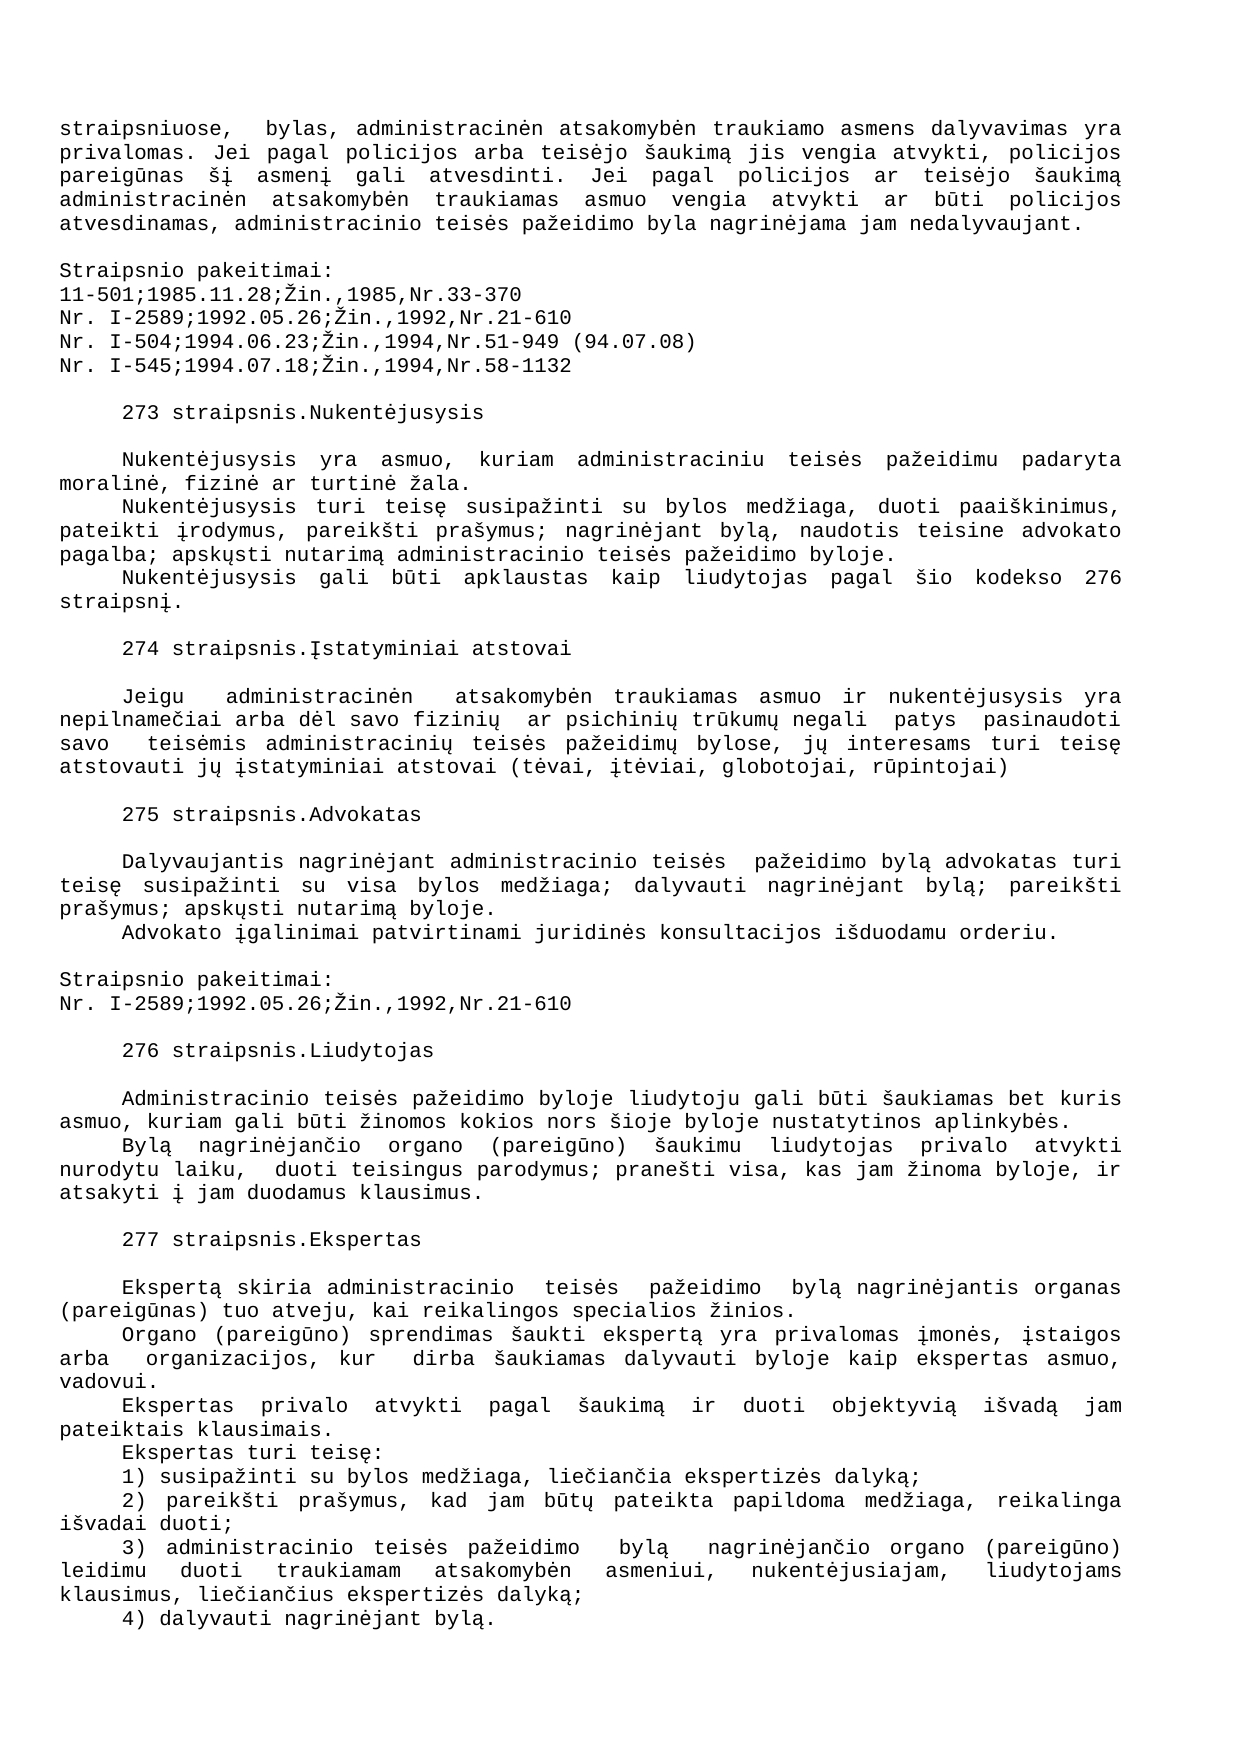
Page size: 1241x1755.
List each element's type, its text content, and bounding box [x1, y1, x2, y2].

text 11-501;1985.11.28;Žin.,1985,Nr.33-370 [59, 284, 1122, 307]
text Advokato įgalinimai patvirtinami juridinės konsultacijos išduodamu orderiu. [59, 922, 1122, 946]
text 277 straipsnis.Ekspertas [59, 1229, 1122, 1253]
text 1) susipažinti su bylos medžiaga, liečiančia ekspertizės dalyką; [59, 1466, 1122, 1489]
text Straipsnio pakeitimai: [59, 260, 1122, 284]
text 273 straipsnis.Nukentėjusysis [59, 402, 1122, 426]
text 3) administracinio teisės pažeidimo bylą nagrinėjančio organo (pareigūno) leidimu duoti traukiamam atsakomybėn asmeniui, nukentėjusiajam, liudytojams klausimus, liečiančius ekspertizės dalyką; [59, 1537, 1122, 1608]
text straipsniuose, bylas, administracinėn atsakomybėn traukiamo asmens dalyvavimas yra privalomas. Jei pagal policijos arba teisėjo šaukimą jis vengia atvykti, policijos pareigūnas šį asmenį gali atvesdinti. Jei pagal policijos ar teisėjo šaukimą administracinėn atsakomybėn traukiamas asmuo vengia atvykti ar būti policijos atvesdinamas, administracinio teisės pažeidimo byla nagrinėjama jam nedalyvaujant. [59, 118, 1122, 236]
text Bylą nagrinėjančio organo (pareigūno) šaukimu liudytojas privalo atvykti nurodytu laiku, duoti teisingus parodymus; pranešti visa, kas jam žinoma byloje, ir atsakyti į jam duodamus klausimus. [59, 1135, 1122, 1206]
text Nukentėjusysis yra asmuo, kuriam administraciniu teisės pažeidimu padaryta moralinė, fizinė ar turtinė žala. [59, 449, 1122, 496]
text 276 straipsnis.Liudytojas [59, 1040, 1122, 1064]
text Dalyvaujantis nagrinėjant administracinio teisės pažeidimo bylą advokatas turi teisę susipažinti su visa bylos medžiaga; dalyvauti nagrinėjant bylą; pareikšti prašymus; apskųsti nutarimą byloje. [59, 851, 1122, 922]
text Ekspertas turi teisę: [59, 1442, 1122, 1466]
text Nr. I-545;1994.07.18;Žin.,1994,Nr.58-1132 [59, 354, 1122, 378]
text Jeigu administracinėn atsakomybėn traukiamas asmuo ir nukentėjusysis yra nepilnamečiai arba dėl savo fizinių ar psichinių trūkumų negali patys pasinaudoti savo teisėmis administracinių teisės pažeidimų bylose, jų interesams turi teisę atstovauti jų įstatyminiai atstovai (tėvai, įtėviai, globotojai, rūpintojai) [59, 686, 1122, 780]
text 275 straipsnis.Advokatas [59, 804, 1122, 827]
text Ekspertą skiria administracinio teisės pažeidimo bylą nagrinėjantis organas (pareigūnas) tuo atveju, kai reikalingos specialios žinios. [59, 1277, 1122, 1324]
text 274 straipsnis.Įstatyminiai atstovai [59, 638, 1122, 662]
text Straipsnio pakeitimai: [59, 969, 1122, 993]
text Organo (pareigūno) sprendimas šaukti ekspertą yra privalomas įmonės, įstaigos arba organizacijos, kur dirba šaukiamas dalyvauti byloje kaip ekspertas asmuo, vadovui. [59, 1324, 1122, 1395]
text 2) pareikšti prašymus, kad jam būtų pateikta papildoma medžiaga, reikalinga išvadai duoti; [59, 1489, 1122, 1537]
text Nukentėjusysis turi teisę susipažinti su bylos medžiaga, duoti paaiškinimus, pateikti įrodymus, pareikšti prašymus; nagrinėjant bylą, naudotis teisine advokato pagalba; apskųsti nutarimą administracinio teisės pažeidimo byloje. [59, 496, 1122, 567]
text Nr. I-2589;1992.05.26;Žin.,1992,Nr.21-610 [59, 307, 1122, 331]
text Administracinio teisės pažeidimo byloje liudytoju gali būti šaukiamas bet kuris asmuo, kuriam gali būti žinomos kokios nors šioje byloje nustatytinos aplinkybės. [59, 1088, 1122, 1135]
text 4) dalyvauti nagrinėjant bylą. [59, 1608, 1122, 1631]
text Ekspertas privalo atvykti pagal šaukimą ir duoti objektyvią išvadą jam pateiktais klausimais. [59, 1395, 1122, 1442]
text Nukentėjusysis gali būti apklaustas kaip liudytojas pagal šio kodekso 276 straipsnį. [59, 567, 1122, 615]
text Nr. I-504;1994.06.23;Žin.,1994,Nr.51-949 (94.07.08) [59, 331, 1122, 354]
text Nr. I-2589;1992.05.26;Žin.,1992,Nr.21-610 [59, 993, 1122, 1017]
